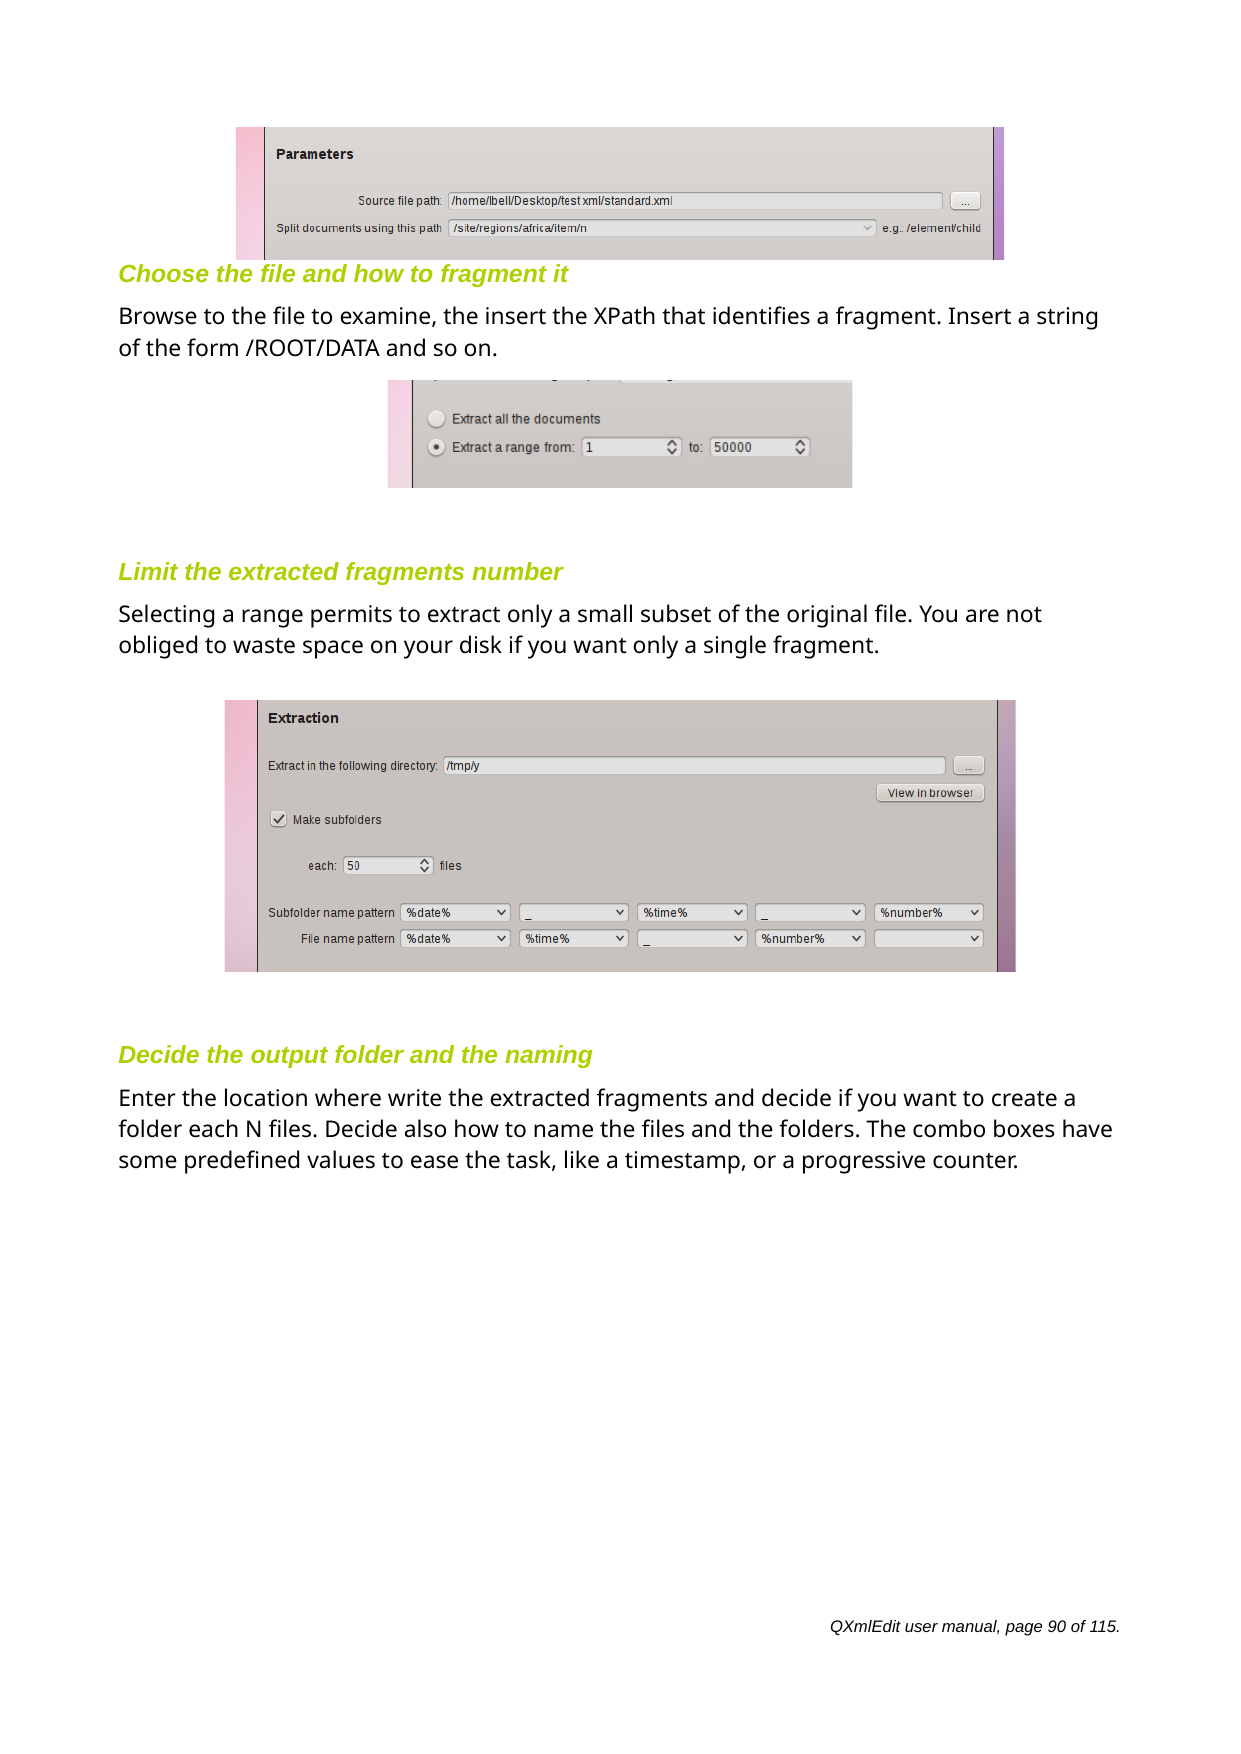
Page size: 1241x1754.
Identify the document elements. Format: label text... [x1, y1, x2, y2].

text Selecting a range permits to extract only a small subset of the original file. You are not obliged to waste space on your disk if you want only a single fragment. [118, 598, 1122, 660]
subtitle Decide the output folder and the naming [118, 1041, 1122, 1069]
subtitle Limit the extracted fragments number [118, 557, 1122, 585]
picture [387, 380, 853, 488]
text Browse to the file to examine, the insert the XPath that identifies a fragment. Insert a string of the form /ROOT/DATA and so on. [118, 300, 1122, 363]
picture [235, 127, 1005, 260]
picture [224, 700, 1016, 972]
text Enter the location where write the extracted fragments and decide if you want to create a folder each N files. Decide also how to name the files and the folders. The combo boxes have some predefined values to ease the task, like a timestamp, or a progressive counter. [118, 1082, 1122, 1175]
subtitle Choose the file and how to fragment it [118, 118, 1122, 288]
